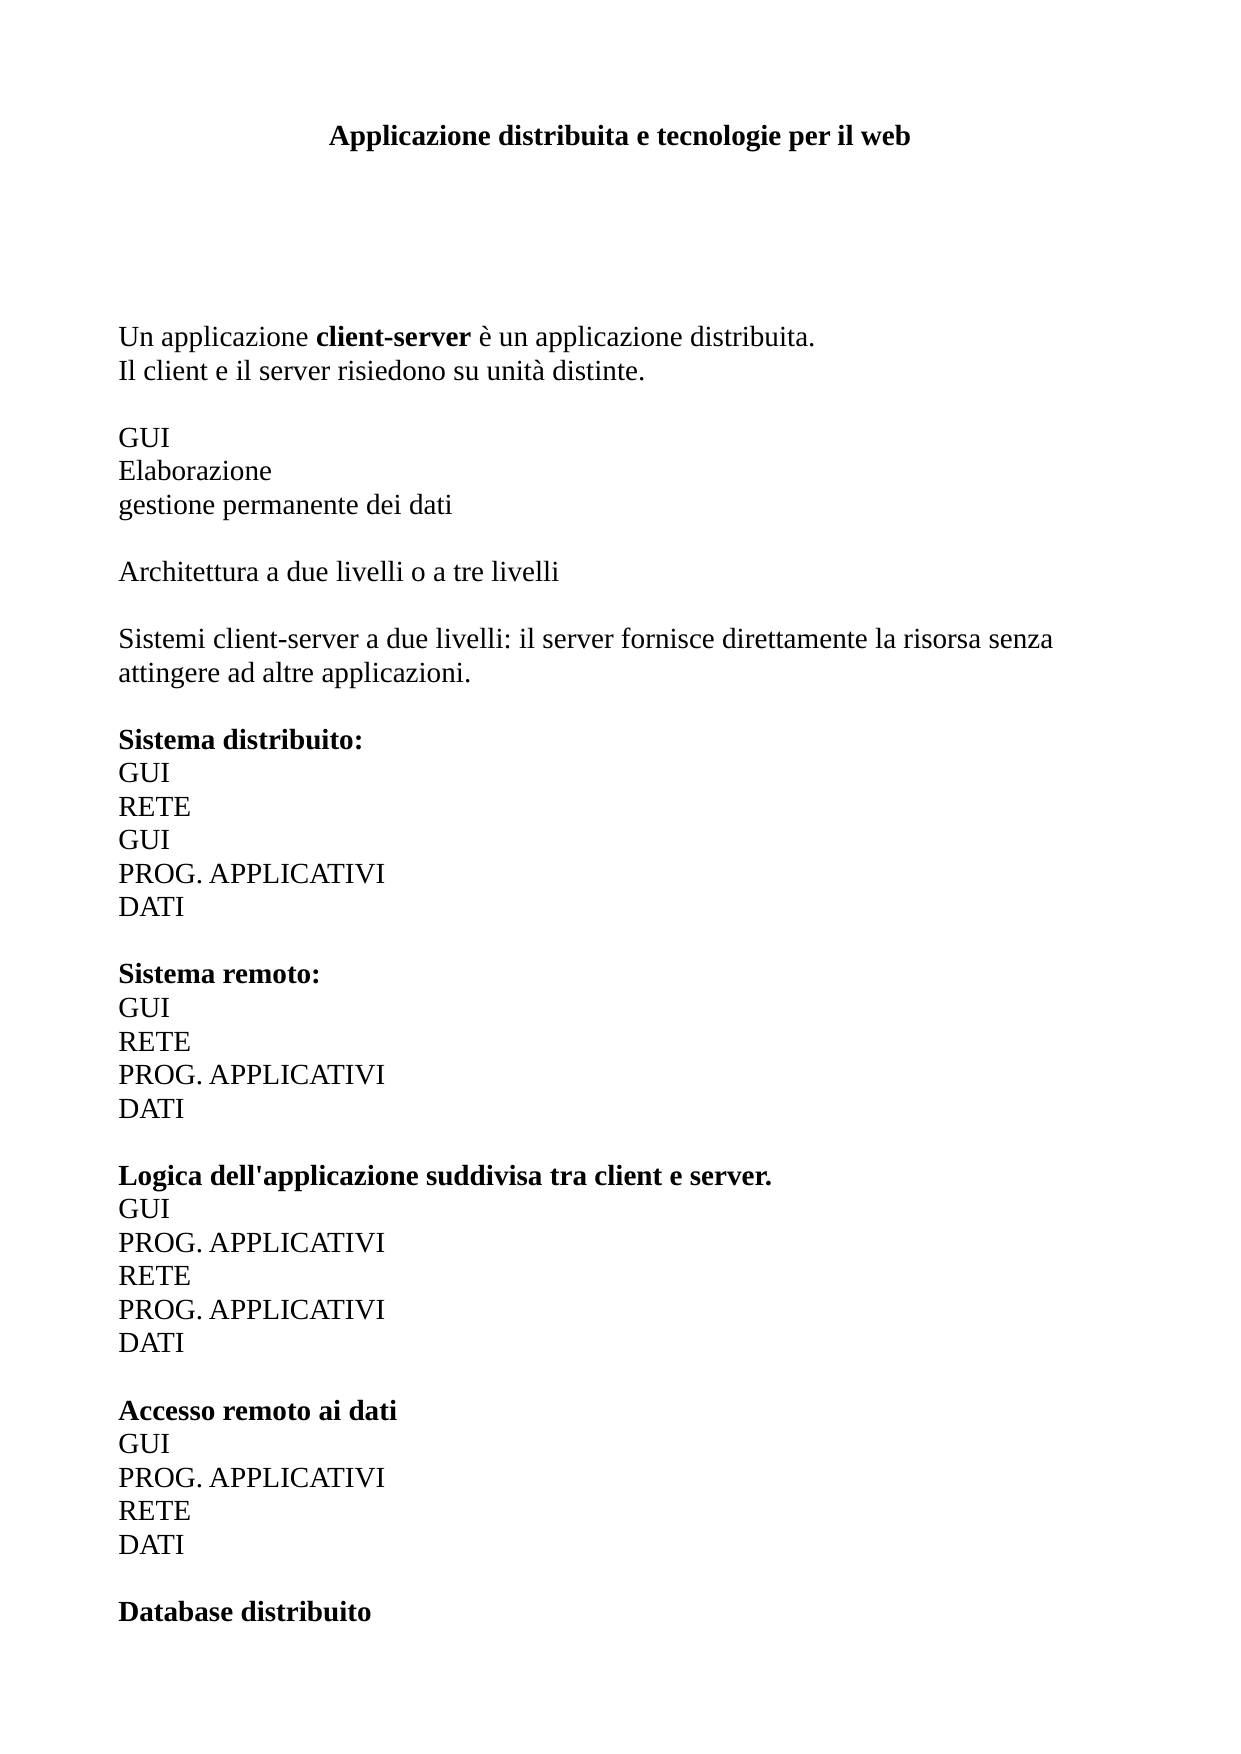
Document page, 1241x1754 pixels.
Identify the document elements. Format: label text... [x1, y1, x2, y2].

text GUI [118, 822, 1122, 856]
text RETE [118, 1493, 1122, 1527]
text DATI [118, 1091, 1122, 1124]
text RETE [118, 1258, 1122, 1292]
text Un applicazione client-server è un applicazione distribuita. [118, 319, 1122, 353]
text RETE [118, 1024, 1122, 1057]
text Sistema distribuito: [118, 722, 1122, 755]
text Elaborazione [118, 453, 1122, 487]
text PROG. APPLICATIVI [118, 1460, 1122, 1493]
text GUI [118, 990, 1122, 1024]
text Applicazione distribuita e tecnologie per il web [118, 118, 1122, 152]
text GUI [118, 420, 1122, 453]
text DATI [118, 1326, 1122, 1359]
text GUI [118, 1191, 1122, 1225]
text Database distribuito [118, 1594, 1122, 1627]
text RETE [118, 789, 1122, 822]
text Accesso remoto ai dati [118, 1393, 1122, 1426]
text PROG. APPLICATIVI [118, 856, 1122, 889]
text Logica dell'applicazione suddivisa tra client e server. [118, 1158, 1122, 1191]
text PROG. APPLICATIVI [118, 1057, 1122, 1091]
text Sistemi client-server a due livelli: il server fornisce direttamente la risorsa senza attingere ad altre applicazioni. [118, 621, 1122, 688]
text Il client e il server risiedono su unità distinte. [118, 353, 1122, 386]
text PROG. APPLICATIVI [118, 1292, 1122, 1326]
text Sistema remoto: [118, 957, 1122, 990]
text DATI [118, 1527, 1122, 1560]
text GUI [118, 755, 1122, 789]
text gestione permanente dei dati [118, 487, 1122, 521]
text GUI [118, 1426, 1122, 1460]
text Architettura a due livelli o a tre livelli [118, 554, 1122, 588]
text PROG. APPLICATIVI [118, 1225, 1122, 1258]
text DATI [118, 889, 1122, 923]
